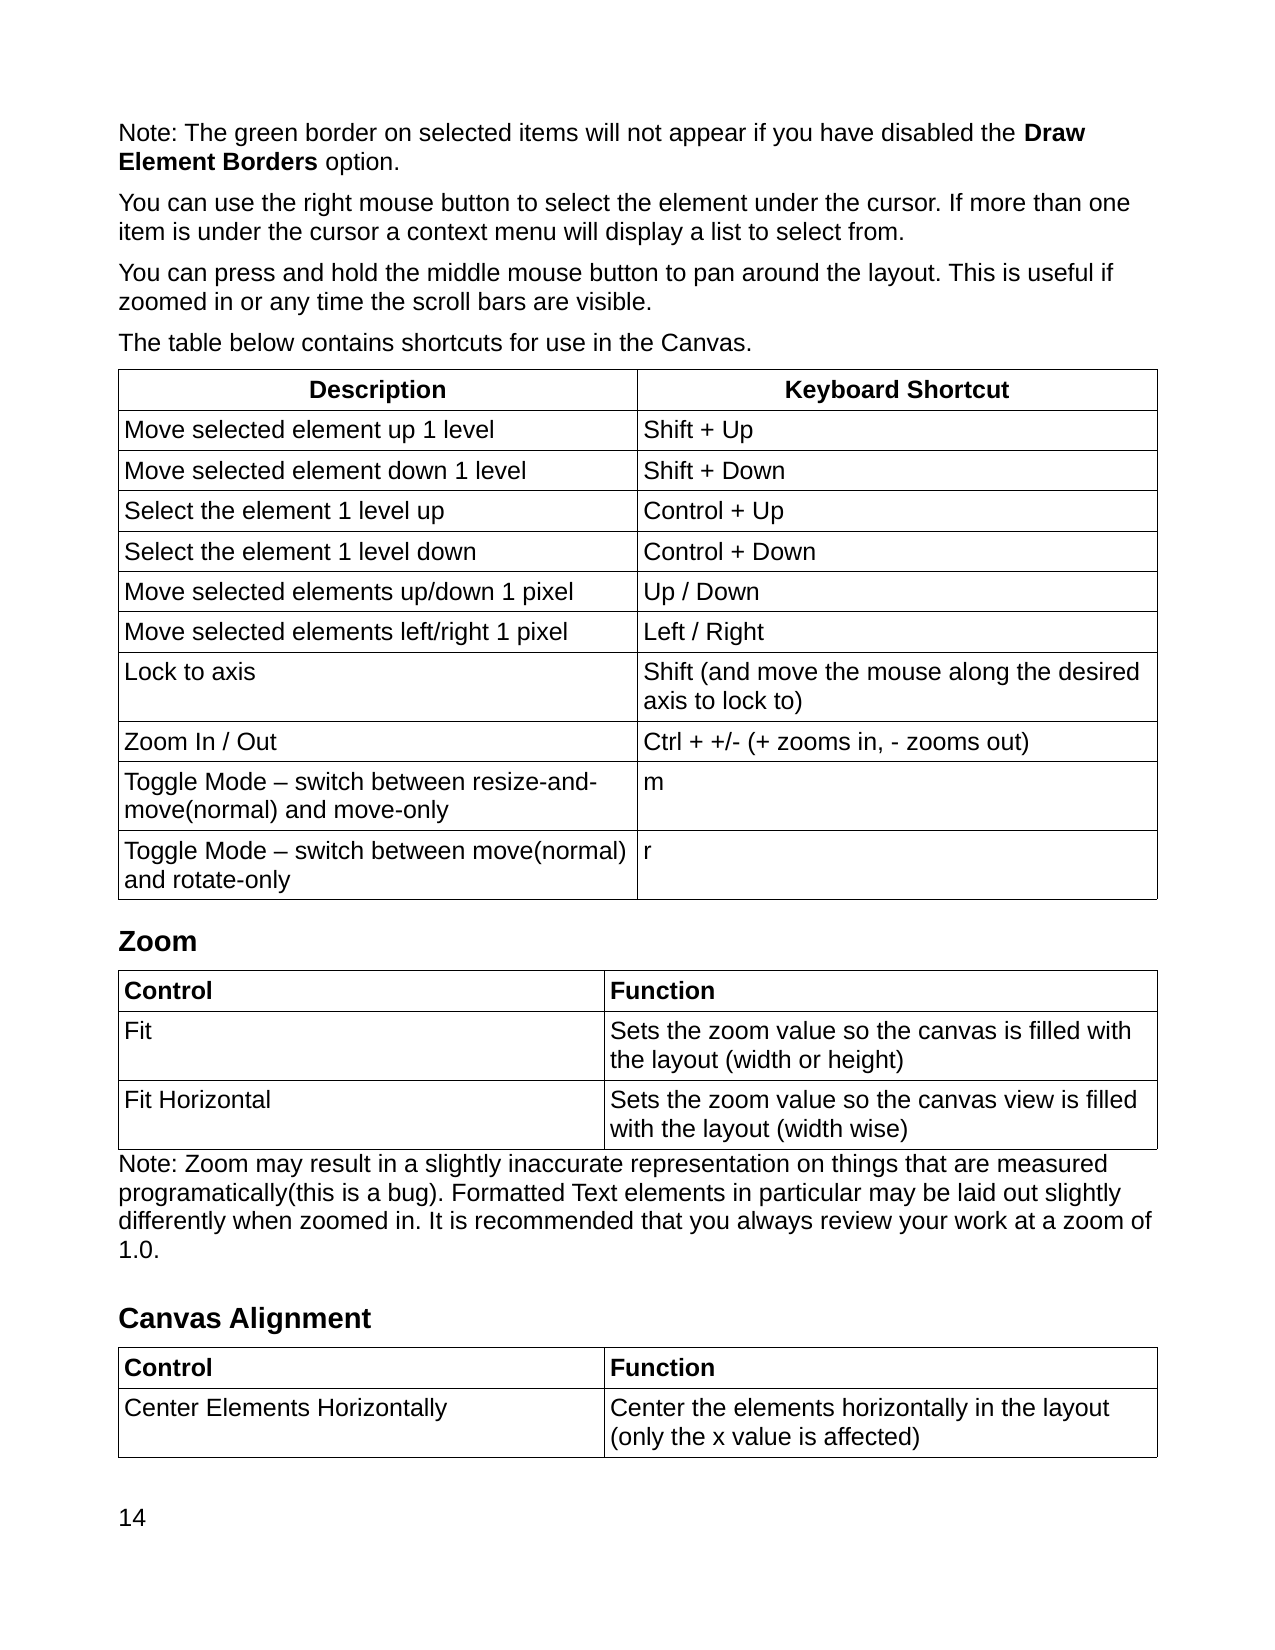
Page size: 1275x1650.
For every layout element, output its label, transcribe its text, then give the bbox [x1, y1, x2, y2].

table_cell Move selected elements left/right 1 pixel [119, 612, 637, 652]
subtitle Zoom [118, 924, 1157, 958]
table_cell Fit Horizontal [119, 1081, 604, 1149]
table_cell Move selected element down 1 level [119, 451, 637, 490]
table_cell Lock to axis [119, 653, 637, 721]
table_header Function [605, 1348, 1157, 1388]
table_cell Move selected element up 1 level [119, 411, 637, 450]
table_cell Sets the zoom value so the canvas view is filled with the layout (width wise) [605, 1081, 1157, 1149]
table_cell Toggle Mode – switch between move(normal) and rotate-only [119, 831, 637, 899]
table_header Description [119, 370, 637, 410]
table_cell Shift (and move the mouse along the desired axis to lock to) [638, 653, 1157, 721]
table_cell Center Elements Horizontally [119, 1389, 604, 1457]
table_cell Ctrl + +/- (+ zooms in, - zooms out) [638, 722, 1157, 761]
subtitle Canvas Alignment [118, 1301, 1157, 1335]
table_cell Select the element 1 level up [119, 491, 637, 531]
table_cell Control + Down [638, 532, 1157, 571]
table_header Control [119, 1348, 604, 1388]
table_header Keyboard Shortcut [638, 370, 1157, 410]
table_cell Sets the zoom value so the canvas is filled with the layout (width or height) [605, 1012, 1157, 1079]
table_cell r [638, 831, 1157, 899]
text Note: The green border on selected items will not appear if you have disabled the Draw Element Borders option. [118, 118, 1157, 176]
table_cell Zoom In / Out [119, 722, 637, 761]
table_cell Move selected elements up/down 1 pixel [119, 572, 637, 611]
table_cell Select the element 1 level down [119, 532, 637, 571]
text You can use the right mouse button to select the element under the cursor. If more than one item is under the cursor a context menu will display a list to select from. [118, 188, 1157, 246]
text You can press and hold the middle mouse button to pan around the layout. This is useful if zoomed in or any time the scroll bars are visible. [118, 258, 1157, 316]
table_cell Control + Up [638, 491, 1157, 531]
table_cell Shift + Up [638, 411, 1157, 450]
table_header Function [605, 971, 1157, 1011]
table_cell Up / Down [638, 572, 1157, 611]
table_cell Center the elements horizontally in the layout (only the x value is affected) [605, 1389, 1157, 1457]
text The table below contains shortcuts for use in the Canvas. [118, 328, 1157, 357]
table_header Control [119, 971, 604, 1011]
table_cell Left / Right [638, 612, 1157, 652]
table_cell m [638, 762, 1157, 830]
table_cell Shift + Down [638, 451, 1157, 490]
table_cell Fit [119, 1012, 604, 1079]
text Note: Zoom may result in a slightly inaccurate representation on things that are measured programatically(this is a bug). Formatted Text elements in particular may be laid out slightly differently when zoomed in. It is recommended that you always review your work at a zoom of 1.0. [118, 1150, 1157, 1264]
table_cell Toggle Mode – switch between resize-and-move(normal) and move-only [119, 762, 637, 830]
